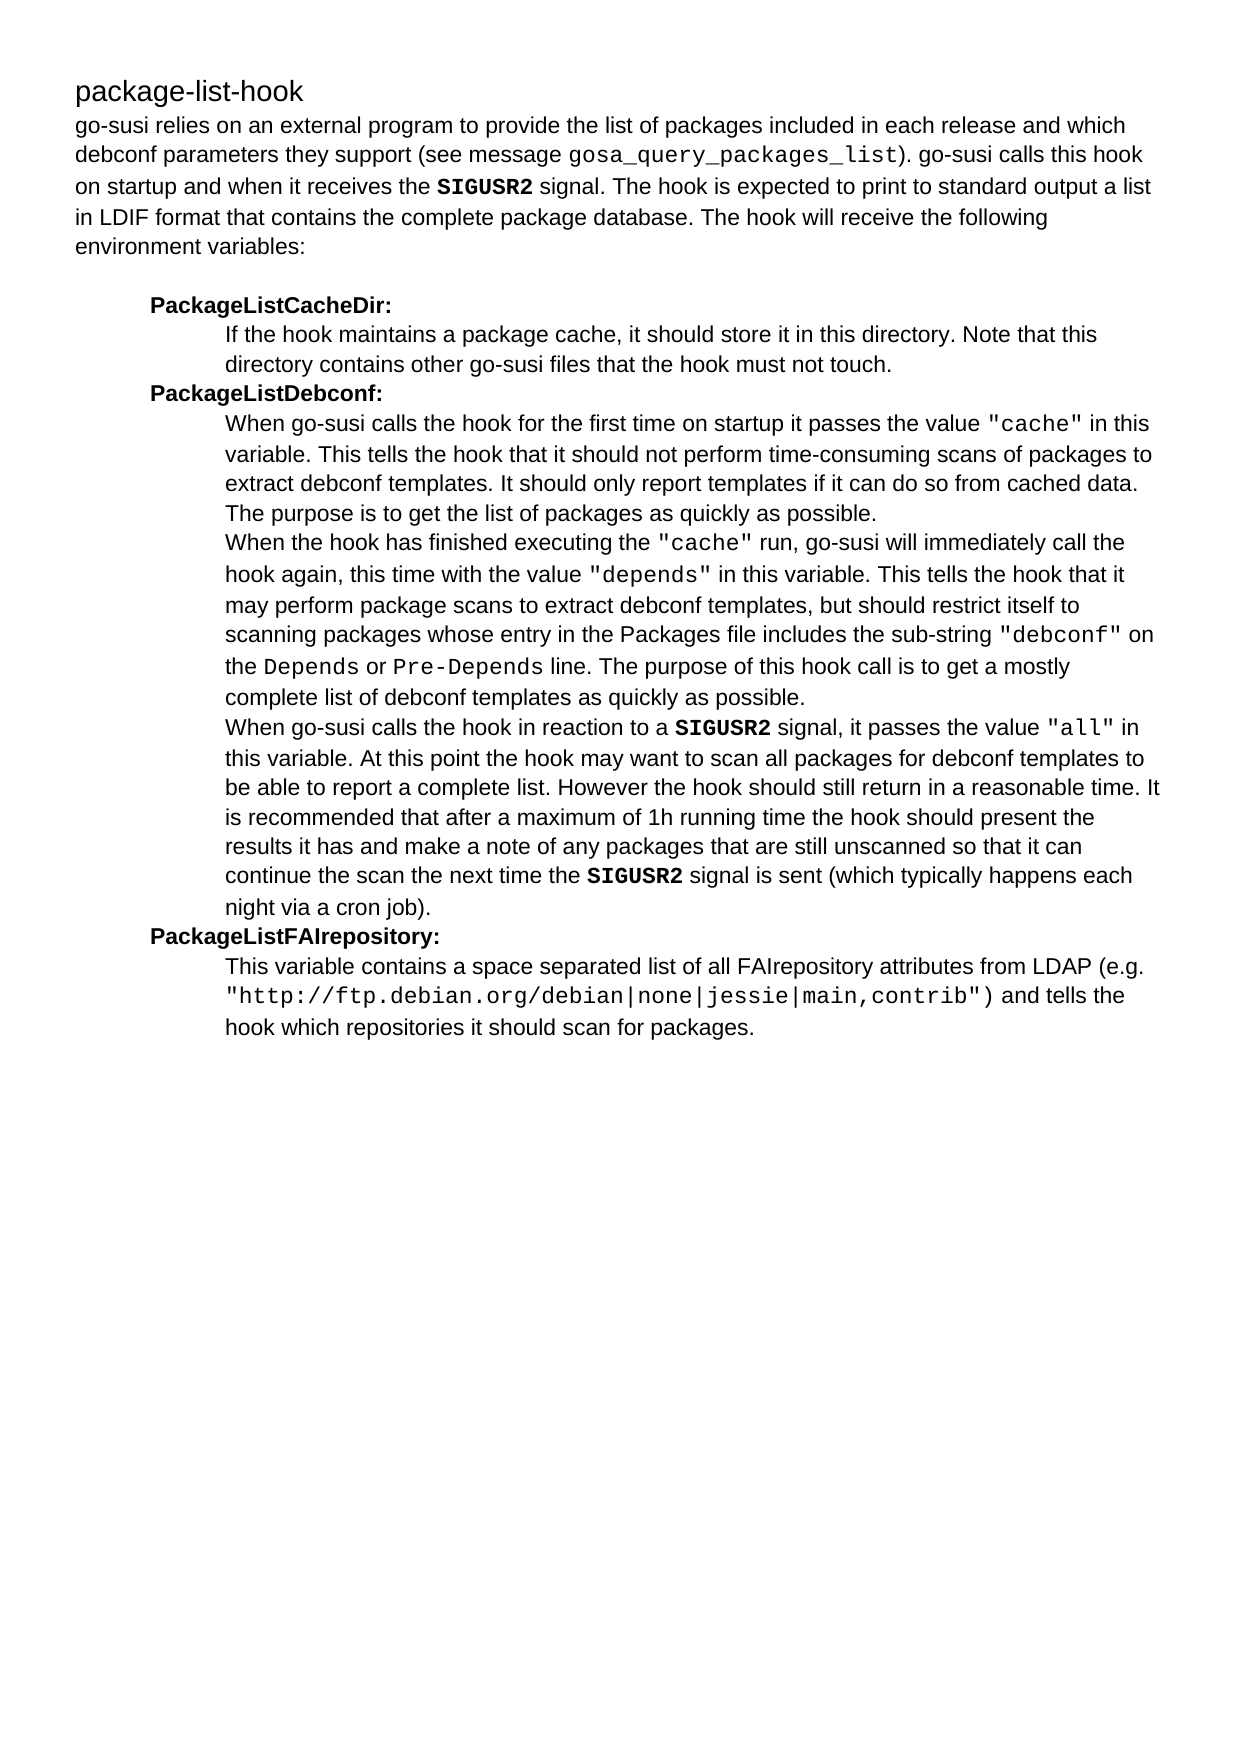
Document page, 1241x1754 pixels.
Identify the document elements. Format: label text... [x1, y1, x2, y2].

text If the hook maintains a package cache, it should store it in this directory. Note that this directory contains other go-susi files that the hook must not touch. [225, 322, 1165, 377]
text When go-susi calls the hook for the first time on startup it passes the value "cache" in this variable. This tells the hook that it should not perform time-consuming scans of packages to extract debconf templates. It should only report templates if it can do so from cached data. The purpose is to get the list of packages as quickly as possible. [225, 410, 1165, 526]
text PackageListFAIrepository: [150, 924, 1165, 949]
text PackageListCacheDir: [150, 293, 1165, 318]
text When the hook has finished executing the "cache" run, go-susi will immediately call the hook again, this time with the value "depends" in this variable. This tells the hook that it may perform package scans to extract debconf templates, but should restrict itself to scanning packages whose entry in the Packages file includes the sub-string "debconf" on the Depends or Pre-Depends line. The purpose of this hook call is to get a mostly complete list of debconf templates as quickly as possible. [225, 530, 1165, 711]
subtitle package-list-hook [75, 75, 1165, 108]
text PackageListDebconf: [150, 381, 1165, 407]
text When go-susi calls the hook in reaction to a SIGUSR2 signal, it passes the value "all" in this variable. At this point the hook may want to scan all packages for debconf templates to be able to report a complete list. However the hook should still return in a reasonable time. It is recommended that after a maximum of 1h running time the hook should present the results it has and make a note of any packages that are still unscanned so that it can continue the scan the next time the SIGUSR2 signal is sent (which typically happens each night via a cron job). [225, 714, 1165, 920]
text go-susi relies on an external program to provide the list of packages included in each release and which debconf parameters they support (see message gosa_query_packages_list). go-susi calls this hook on startup and when it receives the SIGUSR2 signal. The hook is expected to print to standard output a list in LDIF format that contains the complete package database. The hook will receive the following environment variables: [75, 112, 1165, 260]
text This variable contains a space separated list of all FAIrepository attributes from LDAP (e.g. "http://ftp.debian.org/debian|none|jessie|main,contrib") and tells the hook which repositories it should scan for packages. [225, 953, 1165, 1040]
